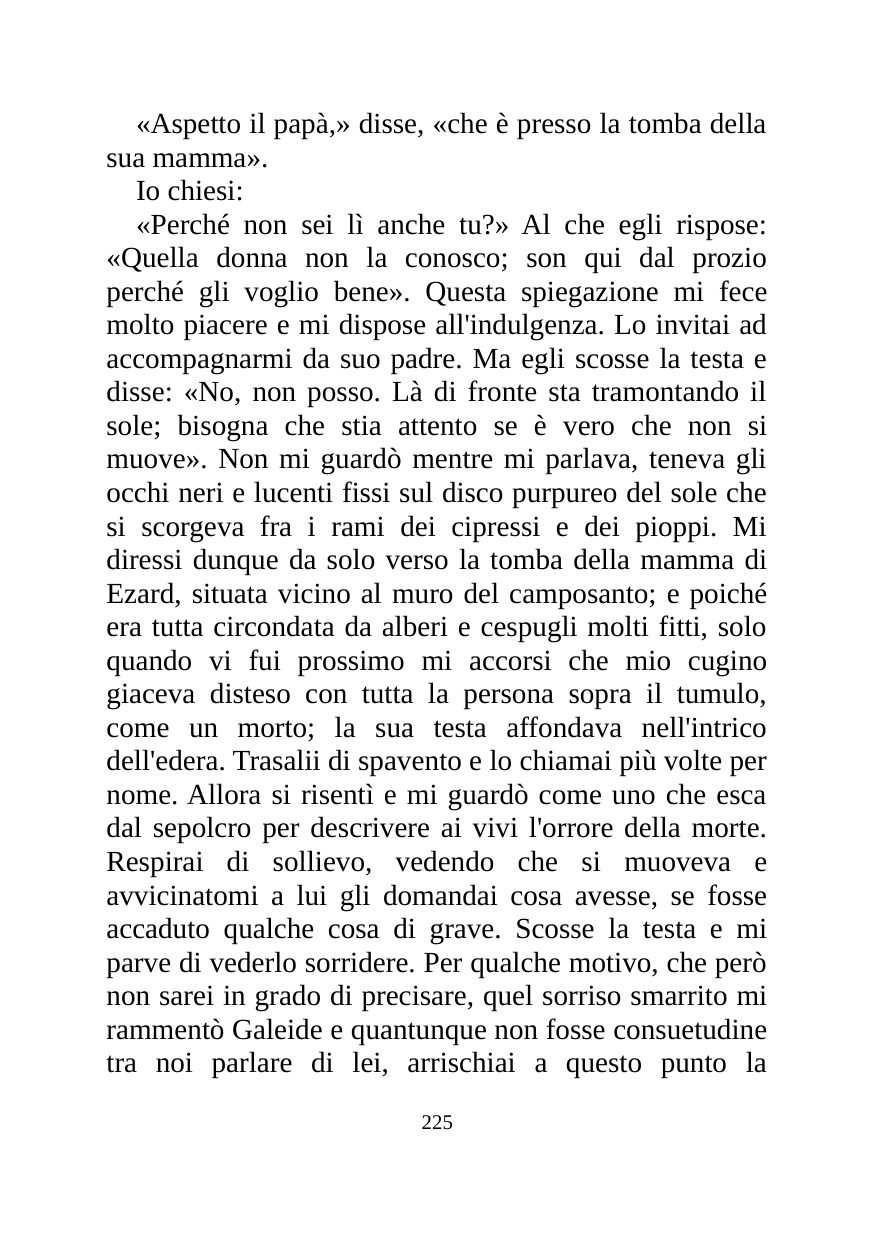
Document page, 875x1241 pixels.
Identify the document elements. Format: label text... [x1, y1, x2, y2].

text Io chiesi: [106, 173, 768, 207]
text «Perché non sei lì anche tu?» Al che egli rispose: «Quella donna non la conosco; son qui dal prozio perché gli voglio bene». Questa spiegazione mi fece molto piacere e mi dispose all'indulgenza. Lo invitai ad accompagnarmi da suo padre. Ma egli scosse la testa e disse: «No, non posso. Là di fronte sta tramontando il sole; bisogna che stia attento se è vero che non si muove». Non mi guardò mentre mi parlava, teneva gli occhi neri e lucenti fissi sul disco purpureo del sole che si scorgeva fra i rami dei cipressi e dei pioppi. Mi diressi dunque da solo verso la tomba della mamma di Ezard, situata vicino al muro del camposanto; e poiché era tutta circondata da alberi e cespugli molti fitti, solo quando vi fui prossimo mi accorsi che mio cugino giaceva disteso con tutta la persona sopra il tumulo, come un morto; la sua testa affondava nell'intrico dell'edera. Trasalii di spavento e lo chiamai più volte per nome. Allora si risentì e mi guardò come uno che esca dal sepolcro per descrivere ai vivi l'orrore della morte. Respirai di sollievo, vedendo che si muoveva e avvicinatomi a lui gli domandai cosa avesse, se fosse accaduto qualche cosa di grave. Scosse la testa e mi parve di vederlo sorridere. Per qualche motivo, che però non sarei in grado di precisare, quel sorriso smarrito mi rammentò Galeide e quantunque non fosse consuetudine tra noi parlare di lei, arrischiai a questo punto la [106, 207, 768, 1079]
text «Aspetto il papà,» disse, «che è presso la tomba della sua mamma». [106, 106, 768, 173]
